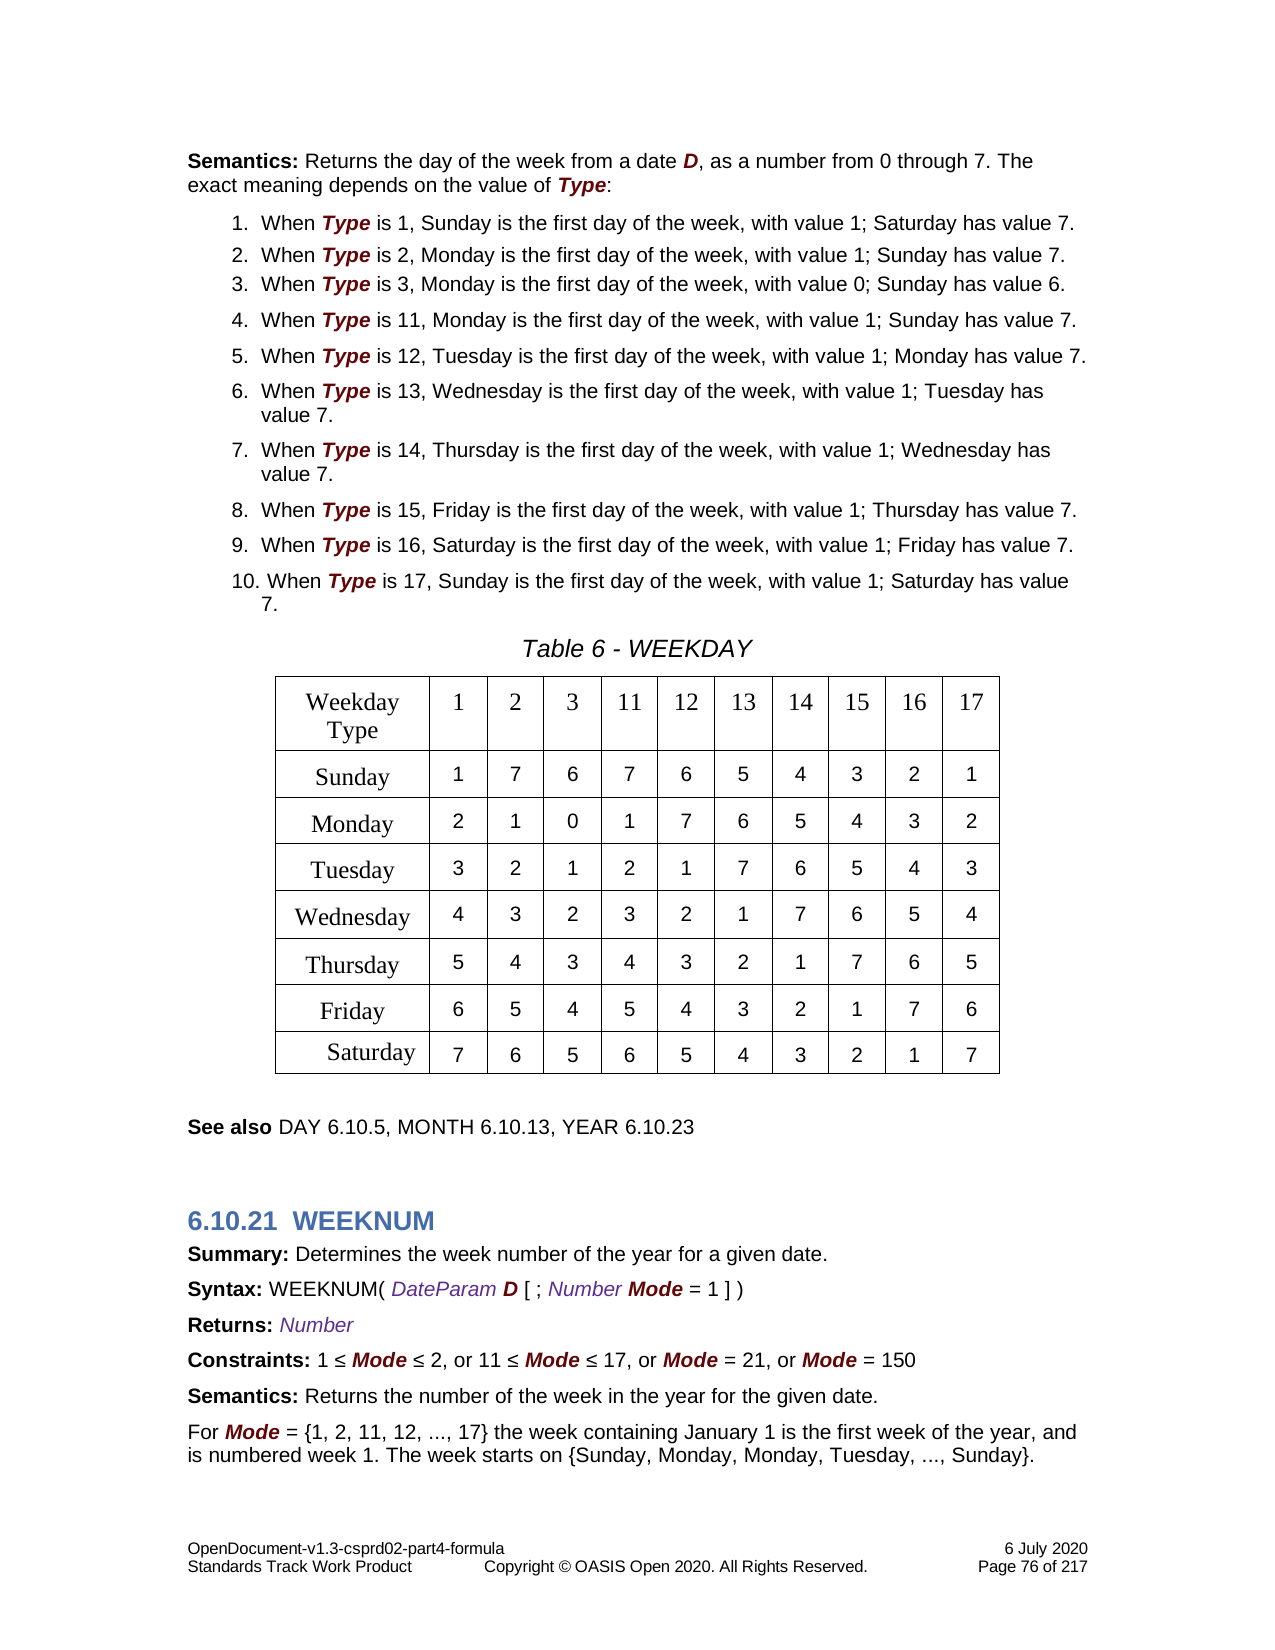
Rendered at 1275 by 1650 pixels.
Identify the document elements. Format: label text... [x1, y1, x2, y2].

list When Type is 3, Monday is the first day of the week, with value 0; Sunday has value 6. [231, 273, 1088, 296]
table_cell 1 [886, 1032, 942, 1073]
table_cell 5 [658, 1032, 714, 1073]
table_cell 6 [544, 751, 601, 797]
table_header 12 [658, 677, 714, 750]
list When Type is 1, Sunday is the first day of the week, with value 1; Saturday has value 7. [231, 211, 1088, 235]
table_cell 3 [943, 844, 999, 890]
table_cell 3 [544, 939, 601, 984]
table_cell 2 [886, 751, 942, 797]
table_cell 6 [488, 1032, 543, 1073]
table_header 16 [886, 677, 942, 750]
table_cell 4 [829, 798, 885, 843]
list When Type is 16, Saturday is the first day of the week, with value 1; Friday has value 7. [231, 534, 1088, 557]
table_cell Friday [276, 985, 429, 1031]
subtitle WEEKNUM [187, 1206, 1088, 1236]
table_cell Sunday [276, 751, 429, 797]
table_cell Tuesday [276, 844, 429, 890]
table_cell 2 [773, 985, 828, 1031]
table_cell 5 [488, 985, 543, 1031]
table_cell 0 [544, 798, 601, 843]
table_cell 1 [829, 985, 885, 1031]
table_cell 5 [886, 891, 942, 938]
table_cell 7 [715, 844, 772, 890]
table_cell 2 [658, 891, 714, 938]
table_cell 4 [715, 1032, 772, 1073]
table_cell 5 [544, 1032, 601, 1073]
table_cell 3 [602, 891, 657, 938]
text See also DAY 6.10.5, MONTH 6.10.13, YEAR 6.10.23 [187, 1116, 1088, 1139]
table_cell 7 [773, 891, 828, 938]
table_cell 5 [715, 751, 772, 797]
list When Type is 17, Sunday is the first day of the week, with value 1; Saturday has value 7. [231, 569, 1088, 616]
list When Type is 12, Tuesday is the first day of the week, with value 1; Monday has value 7. [231, 344, 1088, 368]
list When Type is 14, Thursday is the first day of the week, with value 1; Wednesday has value 7. [231, 439, 1088, 486]
table_cell 7 [488, 751, 543, 797]
table_header 3 [544, 677, 601, 750]
table_cell 6 [602, 1032, 657, 1073]
table_cell 2 [602, 844, 657, 890]
table_cell 5 [943, 939, 999, 984]
table_cell 4 [943, 891, 999, 938]
table_header 11 [602, 677, 657, 750]
text For Mode = {1, 2, 11, 12, ..., 17} the week containing January 1 is the first week of the year, and is numbered week 1. The week starts on {Sunday, Monday, Monday, Tuesday, ..., Sunday}. [187, 1420, 1088, 1467]
table_cell 7 [658, 798, 714, 843]
table_cell 1 [430, 751, 487, 797]
table_cell 1 [488, 798, 543, 843]
table_cell 6 [773, 844, 828, 890]
text Syntax: WEEKNUM( DateParam D [ ; Number Mode = 1 ] ) [187, 1278, 1088, 1301]
table_cell 5 [430, 939, 487, 984]
table_cell Wednesday [276, 891, 429, 938]
table_cell 5 [829, 844, 885, 890]
table_cell 4 [602, 939, 657, 984]
table_cell 3 [658, 939, 714, 984]
table_cell 3 [886, 798, 942, 843]
table_cell 4 [544, 985, 601, 1031]
table_cell 1 [715, 891, 772, 938]
table_cell 3 [715, 985, 772, 1031]
table_cell 1 [602, 798, 657, 843]
table_cell 4 [658, 985, 714, 1031]
table_header 17 [943, 677, 999, 750]
table_cell Monday [276, 798, 429, 843]
list When Type is 13, Wednesday is the first day of the week, with value 1; Tuesday has value 7. [231, 380, 1088, 427]
table_cell 1 [773, 939, 828, 984]
table_header 1 [430, 677, 487, 750]
table_header 15 [829, 677, 885, 750]
text Constraints: 1 ≤ Mode ≤ 2, or 11 ≤ Mode ≤ 17, or Mode = 21, or Mode = 150 [187, 1349, 1088, 1372]
table_cell 6 [886, 939, 942, 984]
table_cell 2 [544, 891, 601, 938]
table_cell 3 [430, 844, 487, 890]
table_cell 2 [430, 798, 487, 843]
table_cell 1 [943, 751, 999, 797]
table_cell Saturday [276, 1032, 429, 1073]
table_cell 2 [715, 939, 772, 984]
text Semantics: Returns the number of the week in the year for the given date. [187, 1384, 1088, 1408]
table_cell 7 [430, 1032, 487, 1073]
table_cell 7 [886, 985, 942, 1031]
table_cell 6 [430, 985, 487, 1031]
text Returns: Number [187, 1313, 1088, 1337]
table_cell 4 [886, 844, 942, 890]
table_cell 1 [658, 844, 714, 890]
text Summary: Determines the week number of the year for a given date. [187, 1242, 1088, 1266]
table_cell 5 [773, 798, 828, 843]
table_cell 4 [773, 751, 828, 797]
table_cell 6 [943, 985, 999, 1031]
table_cell 7 [943, 1032, 999, 1073]
table_cell 6 [715, 798, 772, 843]
table_cell Thursday [276, 939, 429, 984]
text Semantics: Returns the day of the week from a date D, as a number from 0 through 7. The exact meaning depends on the value of Type: [187, 150, 1088, 197]
table_cell 5 [602, 985, 657, 1031]
list When Type is 2, Monday is the first day of the week, with value 1; Sunday has value 7. [231, 243, 1088, 267]
table_cell 7 [602, 751, 657, 797]
table_cell 1 [544, 844, 601, 890]
table_cell 2 [829, 1032, 885, 1073]
table_header 13 [715, 677, 772, 750]
list When Type is 15, Friday is the first day of the week, with value 1; Thursday has value 7. [231, 498, 1088, 522]
table_cell 6 [658, 751, 714, 797]
table_cell 3 [488, 891, 543, 938]
text Table 6 - WEEKDAY [187, 635, 1088, 663]
list When Type is 11, Monday is the first day of the week, with value 1; Sunday has value 7. [231, 308, 1088, 332]
table_header Weekday Type [276, 677, 429, 750]
table_cell 2 [943, 798, 999, 843]
table_cell 7 [829, 939, 885, 984]
table_cell 4 [488, 939, 543, 984]
table_cell 6 [829, 891, 885, 938]
table_header 2 [488, 677, 543, 750]
table_cell 3 [773, 1032, 828, 1073]
table_cell 4 [430, 891, 487, 938]
table_header 14 [773, 677, 828, 750]
table_cell 3 [829, 751, 885, 797]
table_cell 2 [488, 844, 543, 890]
